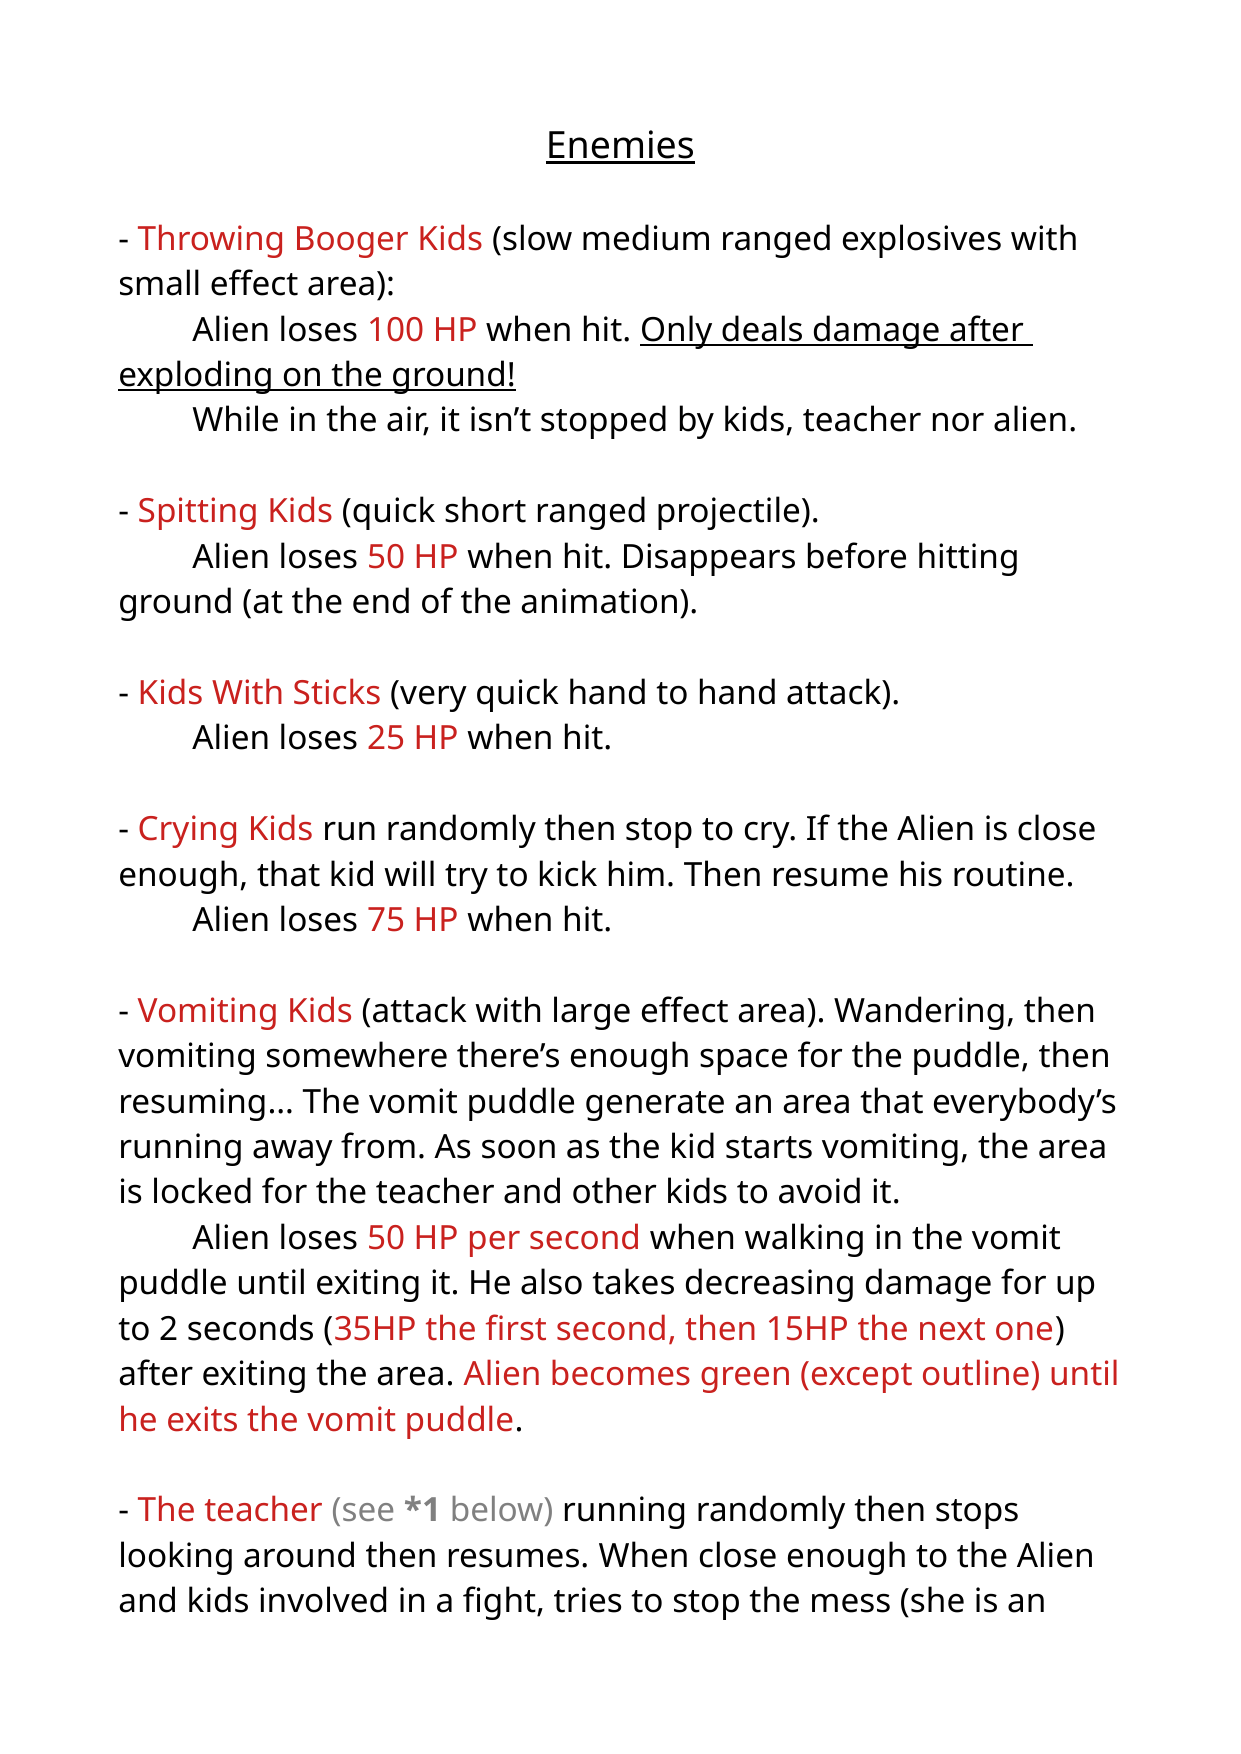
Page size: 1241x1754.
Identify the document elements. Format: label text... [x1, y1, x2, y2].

text Enemies [118, 118, 1122, 169]
text While in the air, it isn’t stopped by kids, teacher nor alien. [118, 396, 1122, 442]
text Alien loses 50 HP per second when walking in the vomit puddle until exiting it. He also takes decreasing damage for up to 2 seconds (35HP the first second, then 15HP the next one) after exiting the area. Alien becomes green (except outline) until he exits the vomit puddle. [118, 1214, 1122, 1441]
text - Vomiting Kids (attack with large effect area). Wandering, then vomiting somewhere there’s enough space for the puddle, then resuming… The vomit puddle generate an area that everybody’s running away from. As soon as the kid starts vomiting, the area is locked for the teacher and other kids to avoid it. [118, 987, 1122, 1214]
text Alien loses 50 HP when hit. Disappears before hitting ground (at the end of the animation). [118, 532, 1122, 623]
text - Crying Kids run randomly then stop to cry. If the Alien is close enough, that kid will try to kick him. Then resume his routine. [118, 805, 1122, 896]
text Alien loses 75 HP when hit. [118, 896, 1122, 941]
text - Kids With Sticks (very quick hand to hand attack). [118, 669, 1122, 714]
text Alien loses 25 HP when hit. [118, 714, 1122, 759]
text Alien loses 100 HP when hit. Only deals damage after exploding on the ground! [118, 305, 1122, 396]
text - Spitting Kids (quick short ranged projectile). [118, 487, 1122, 532]
text - The teacher (see *1 below) running randomly then stops looking around then resumes. When close enough to the Alien and kids involved in a fight, tries to stop the mess (she is an [118, 1486, 1122, 1622]
text - Throwing Booger Kids (slow medium ranged explosives with small effect area): [118, 214, 1122, 305]
